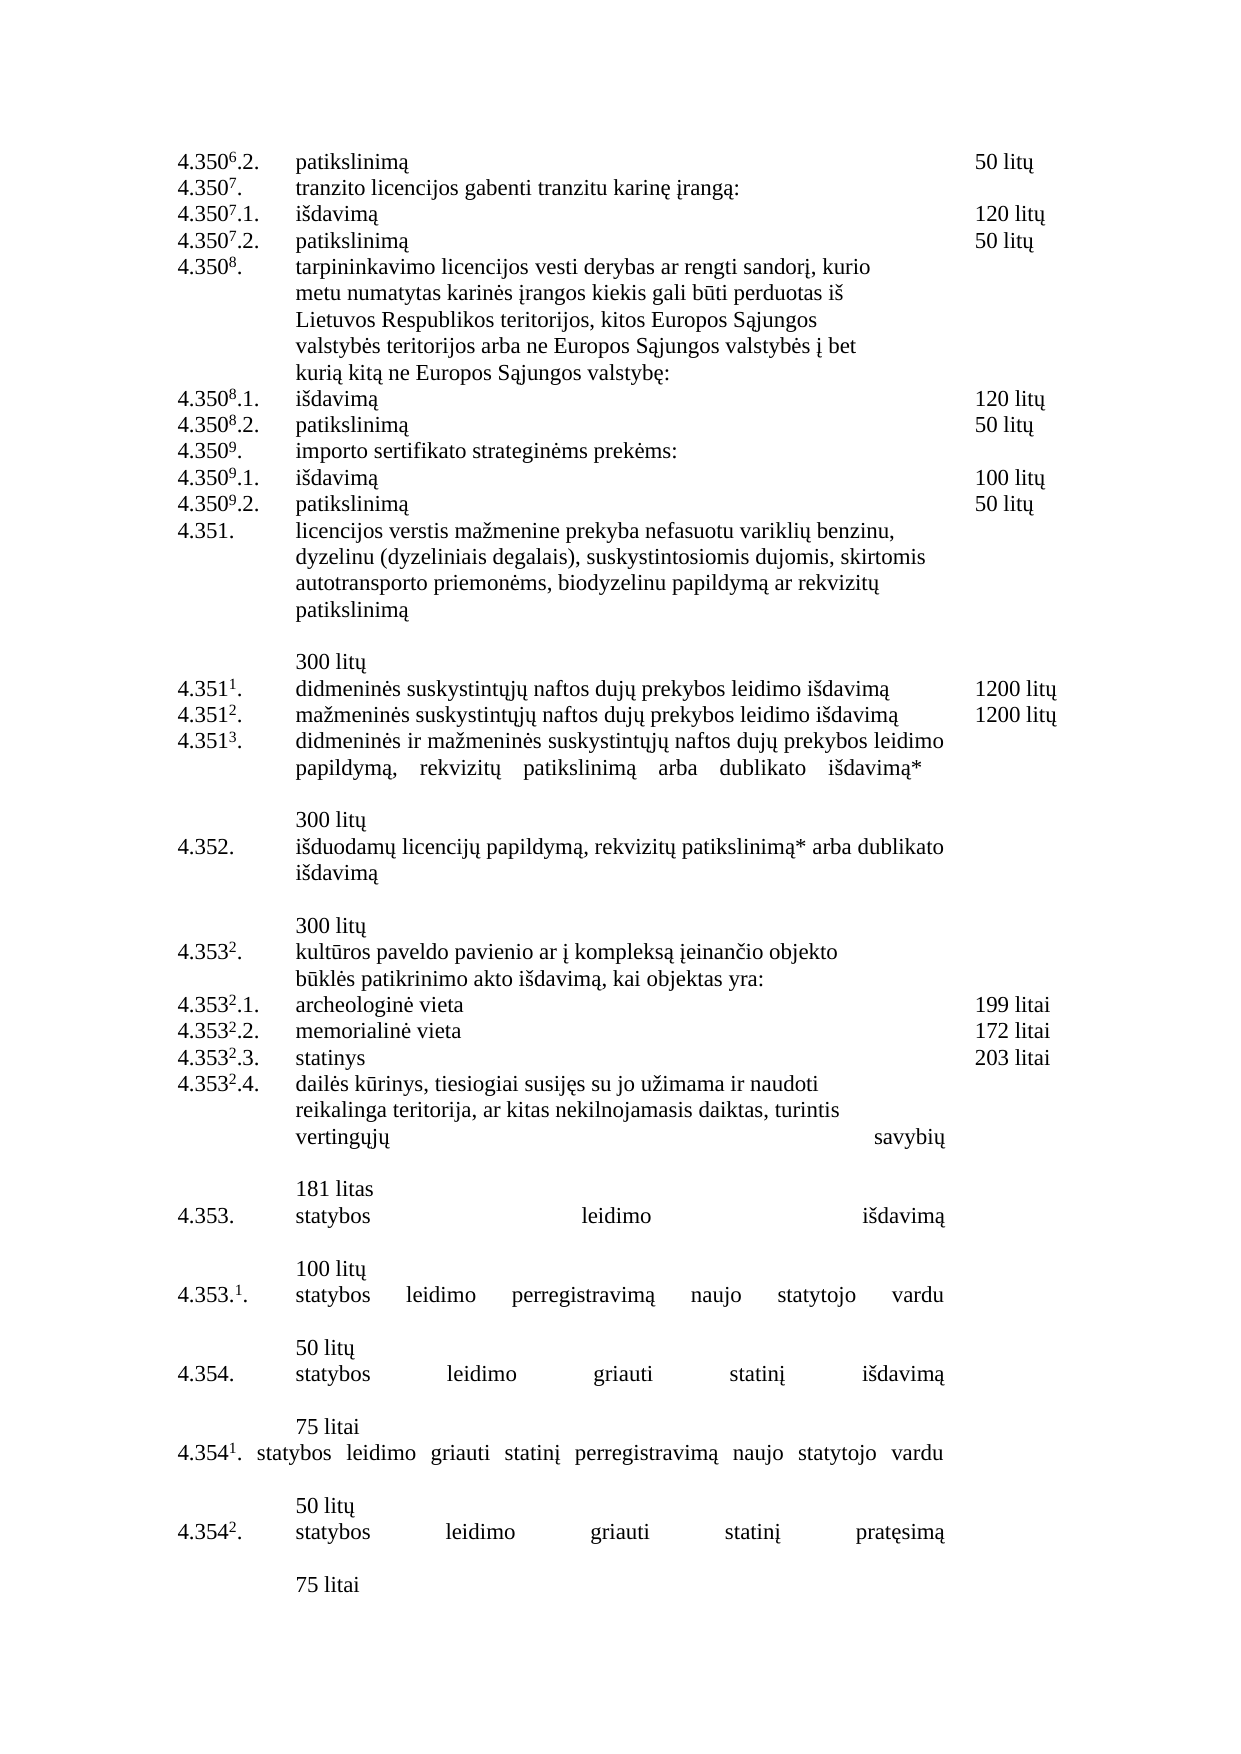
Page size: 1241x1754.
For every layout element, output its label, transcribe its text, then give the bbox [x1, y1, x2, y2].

text 4.3532. kultūros paveldo pavienio ar į kompleksą įeinančio objekto [177, 938, 1122, 965]
text 4.3532.2. memorialinė vieta 172 litai [177, 1017, 1122, 1044]
text 4.3506.2. patikslinimą 50 litų [177, 148, 1122, 174]
text 4.3507.2. patikslinimą 50 litų [177, 227, 1122, 253]
text 4.3507.1. išdavimą 120 litų [177, 200, 1122, 227]
text 4.353. statybos leidimo išdavimą 100 litų [177, 1202, 945, 1281]
text reikalinga teritorija, ar kitas nekilnojamasis daiktas, turintis [177, 1096, 1122, 1123]
text būklės patikrinimo akto išdavimą, kai objektas yra: [177, 965, 1122, 991]
text 4.3532.1. archeologinė vieta 199 litai [177, 991, 1122, 1017]
text 4.3508. tarpininkavimo licencijos vesti derybas ar rengti sandorį, kurio [177, 253, 1122, 279]
text metu numatytas karinės įrangos kiekis gali būti perduotas iš [252, 279, 1122, 306]
text 4.354. statybos leidimo griauti statinį išdavimą 75 litai [177, 1360, 945, 1439]
text kurią kitą ne Europos Sąjungos valstybę: [252, 358, 1122, 385]
text 4.3509. importo sertifikato strateginėms prekėms: [177, 438, 1122, 464]
text 4.3542. statybos leidimo griauti statinį pratęsimą 75 litai [177, 1518, 945, 1597]
text Lietuvos Respublikos teritorijos, kitos Europos Sąjungos [252, 306, 1122, 332]
text 4.3507. tranzito licencijos gabenti tranzitu karinę įrangą: [177, 174, 1122, 200]
text 4.3508.2. patikslinimą 50 litų [177, 411, 1122, 438]
text 4.3509.1. išdavimą 100 litų [177, 464, 1122, 490]
text 4.3509.2. patikslinimą 50 litų [177, 490, 1122, 517]
text valstybės teritorijos arba ne Europos Sąjungos valstybės į bet [252, 332, 1122, 358]
text vertingųjų savybių 181 litas [295, 1123, 945, 1202]
text 4.3511. didmeninės suskystintųjų naftos dujų prekybos leidimo išdavimą 1200 litų [177, 675, 1122, 701]
text 4.3541. statybos leidimo griauti statinį perregistravimą naujo statytojo vardu 50 litų [177, 1439, 945, 1518]
text 4.3532.4. dailės kūrinys, tiesiogiai susijęs su jo užimama ir naudoti [177, 1070, 1122, 1096]
text 4.352. išduodamų licencijų papildymą, rekvizitų patikslinimą* arba dublikato išdavimą 300 litų [177, 833, 945, 938]
text 4.351. licencijos verstis mažmenine prekyba nefasuotu variklių benzinu, dyzelinu (dyzeliniais degalais), suskystintosiomis dujomis, skirtomis autotransporto priemonėms, biodyzelinu papildymą ar rekvizitų patikslinimą 300 litų [177, 517, 945, 675]
text 4.3513. didmeninės ir mažmeninės suskystintųjų naftos dujų prekybos leidimo papildymą, rekvizitų patikslinimą arba dublikato išdavimą* 300 litų [177, 727, 945, 833]
text 4.3512. mažmeninės suskystintųjų naftos dujų prekybos leidimo išdavimą 1200 litų [177, 701, 1122, 727]
text 4.3532.3. statinys 203 litai [177, 1044, 1122, 1070]
text 4.353.1. statybos leidimo perregistravimą naujo statytojo vardu 50 litų [177, 1281, 945, 1360]
text 4.3508.1. išdavimą 120 litų [177, 385, 1122, 411]
